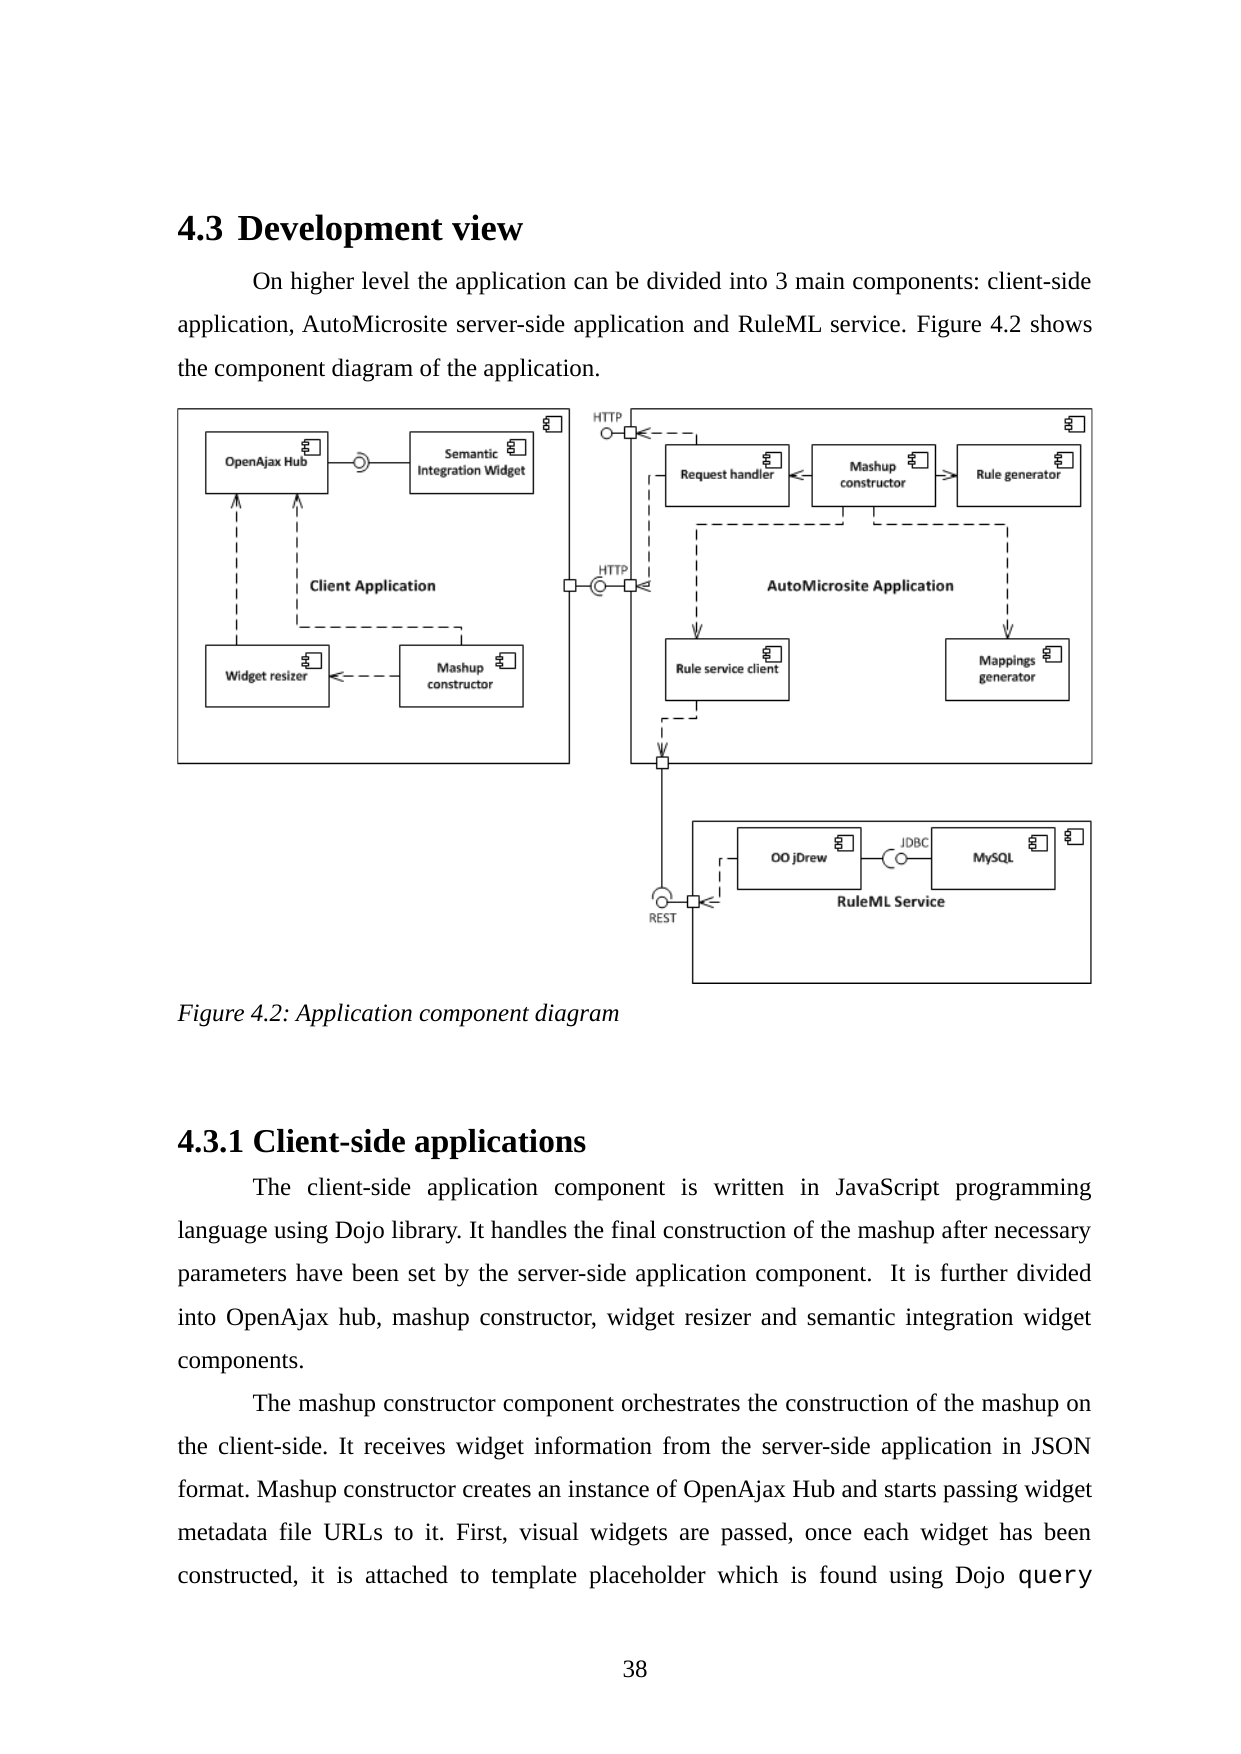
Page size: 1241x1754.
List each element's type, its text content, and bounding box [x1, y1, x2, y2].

subtitle Client-side applications [177, 1121, 1093, 1160]
text Figure 4.2: Application component diagram [177, 984, 1093, 1027]
picture [177, 407, 1093, 984]
text The mashup constructor component orchestrates the construction of the mashup on the client-side. It receives widget information from the server-side application in JSON format. Mashup constructor creates an instance of OpenAjax Hub and starts passing widget metadata file URLs to it. First, visual widgets are passed, once each widget has been constructed, it is attached to template placeholder which is found using Dojo query [177, 1388, 1093, 1591]
text The client-side application component is written in JavaScript programming language using Dojo library. It handles the final construction of the mashup after necessary parameters have been set by the server-side application component. It is further divided into OpenAjax hub, mashup constructor, widget resizer and semantic integration widget components. [177, 1172, 1093, 1373]
text On higher level the application can be divided into 3 main components: client-side application, AutoMicrosite server-side application and RuleML service. Figure 4.2 shows the component diagram of the application. [177, 266, 1093, 381]
subtitle Development view [177, 206, 1093, 248]
